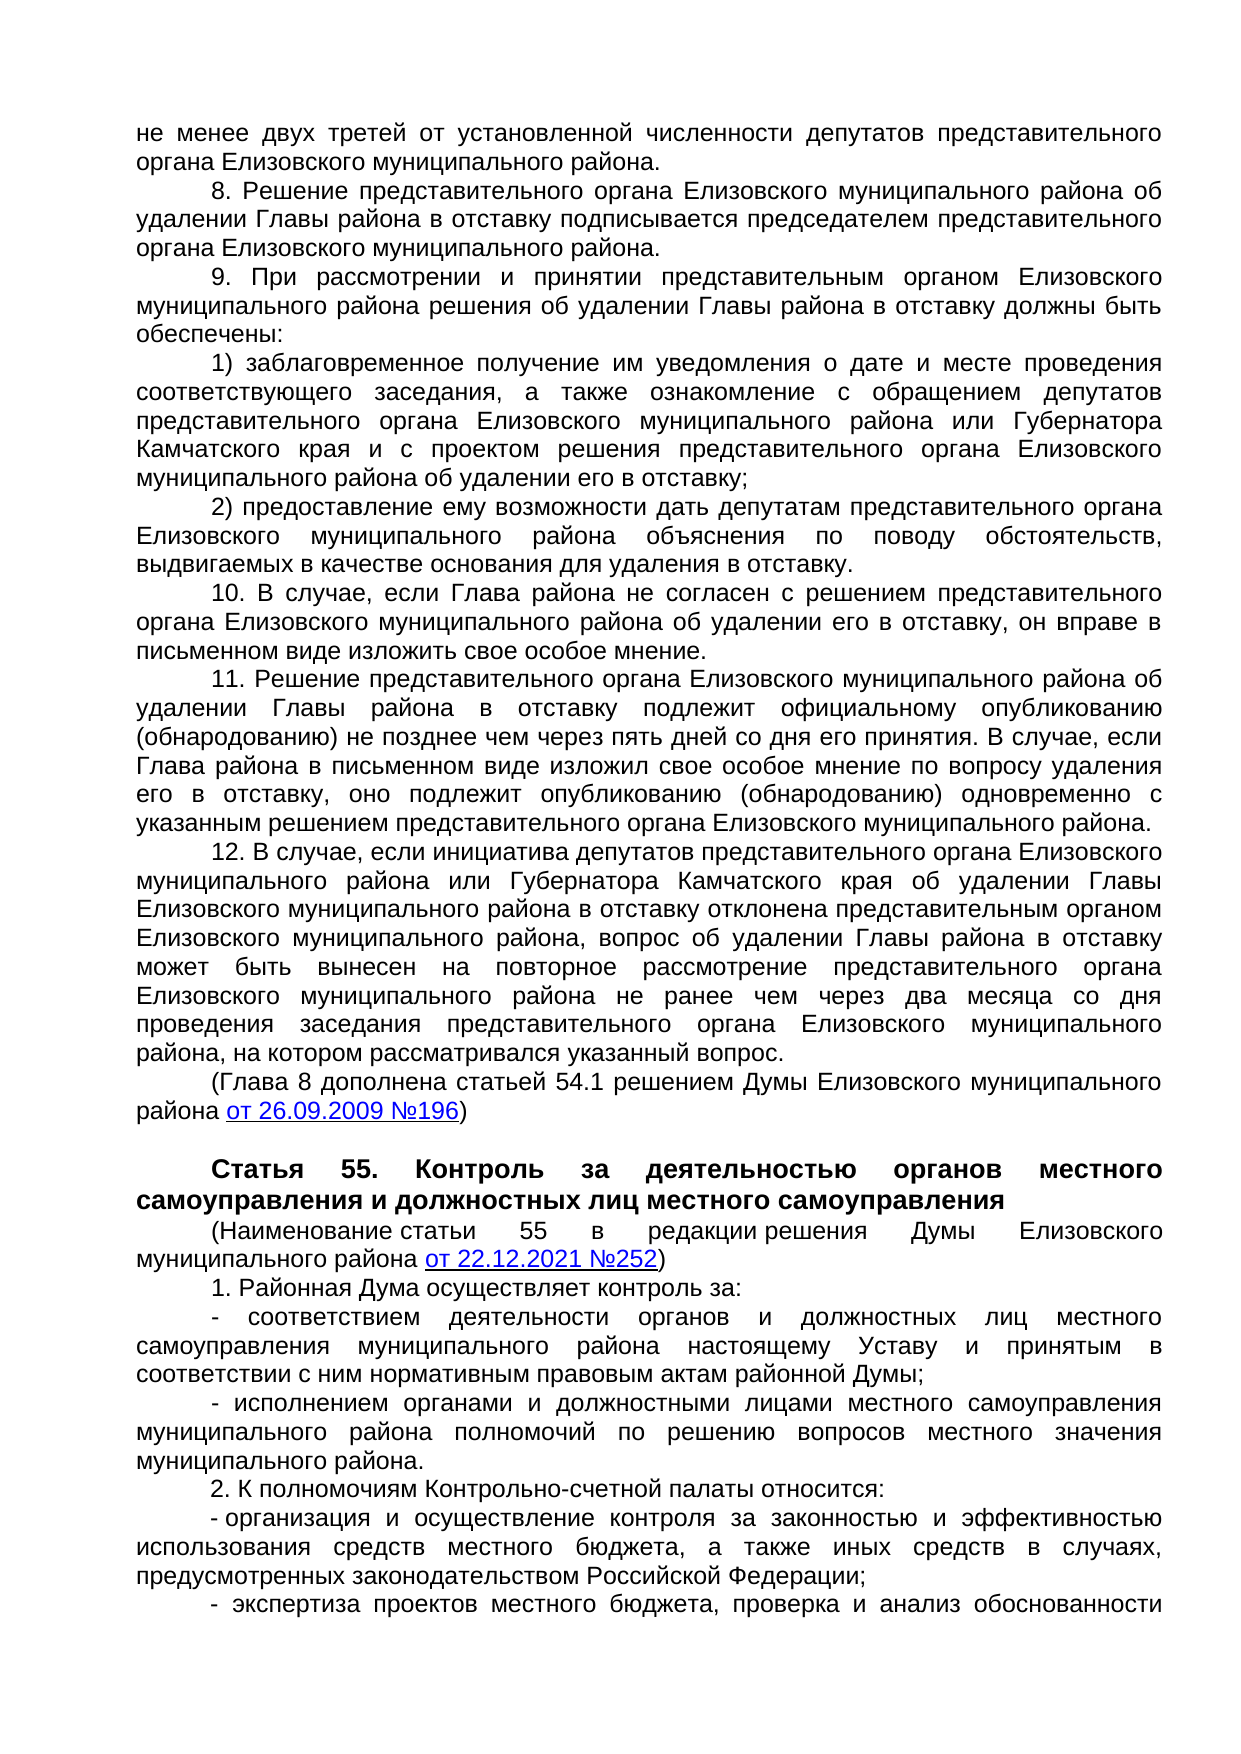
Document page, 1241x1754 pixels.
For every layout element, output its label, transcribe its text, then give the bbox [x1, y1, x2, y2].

text 11. Решение представительного органа Елизовского муниципального района об удалении Главы района в отставку подлежит официальному опубликованию (обнародованию) не позднее чем через пять дней со дня его принятия. В случае, если Глава района в письменном виде изложил свое особое мнение по вопросу удаления его в отставку, оно подлежит опубликованию (обнародованию) одновременно с указанным решением представительного органа Елизовского муниципального района. [136, 664, 1163, 837]
text 2. К полномочиям Контрольно-счетной палаты относится: [136, 1474, 1163, 1503]
text 8. Решение представительного органа Елизовского муниципального района об удалении Главы района в отставку подписывается председателем представительного органа Елизовского муниципального района. [136, 176, 1163, 262]
text Статья 55. Контроль за деятельностью органов местного самоуправления и должностных лиц местного самоуправления [136, 1153, 1163, 1216]
text 9. При рассмотрении и принятии представительным органом Елизовского муниципального района решения об удалении Главы района в отставку должны быть обеспечены: [136, 262, 1163, 348]
text (Наименование статьи 55 в редакции решения Думы Елизовского муниципального района от 22.12.2021 №252) [136, 1216, 1163, 1273]
text 10. В случае, если Глава района не согласен с решением представительного органа Елизовского муниципального района об удалении его в отставку, он вправе в письменном виде изложить свое особое мнение. [136, 578, 1163, 664]
text 1) заблаговременное получение им уведомления о дате и месте проведения соответствующего заседания, а также ознакомление с обращением депутатов представительного органа Елизовского муниципального района или Губернатора Камчатского края и с проектом решения представительного органа Елизовского муниципального района об удалении его в отставку; [136, 348, 1163, 492]
text (Глава 8 дополнена статьей 54.1 решением Думы Елизовского муниципального района от 26.09.2009 №196) [136, 1067, 1163, 1124]
text 2) предоставление ему возможности дать депутатам представительного органа Елизовского муниципального района объяснения по поводу обстоятельств, выдвигаемых в качестве основания для удаления в отставку. [136, 492, 1163, 578]
text - экспертиза проектов местного бюджета, проверка и анализ обоснованности [136, 1589, 1163, 1618]
text 1. Районная Дума осуществляет контроль за: [136, 1273, 1163, 1302]
text 12. В случае, если инициатива депутатов представительного органа Елизовского муниципального района или Губернатора Камчатского края об удалении Главы Елизовского муниципального района в отставку отклонена представительным органом Елизовского муниципального района, вопрос об удалении Главы района в отставку может быть вынесен на повторное рассмотрение представительного органа Елизовского муниципального района не ранее чем через два месяца со дня проведения заседания представительного органа Елизовского муниципального района, на котором рассматривался указанный вопрос. [136, 837, 1163, 1067]
text - соответствием деятельности органов и должностных лиц местного самоуправления муниципального района настоящему Уставу и принятым в соответствии с ним нормативным правовым актам районной Думы; [136, 1302, 1163, 1388]
text - организация и осуществление контроля за законностью и эффективностью использования средств местного бюджета, а также иных средств в случаях, предусмотренных законодательством Российской Федерации; [136, 1503, 1163, 1589]
text - исполнением органами и должностными лицами местного самоуправления муниципального района полномочий по решению вопросов местного значения муниципального района. [136, 1388, 1163, 1474]
text не менее двух третей от установленной численности депутатов представительного органа Елизовского муниципального района. [136, 118, 1163, 176]
